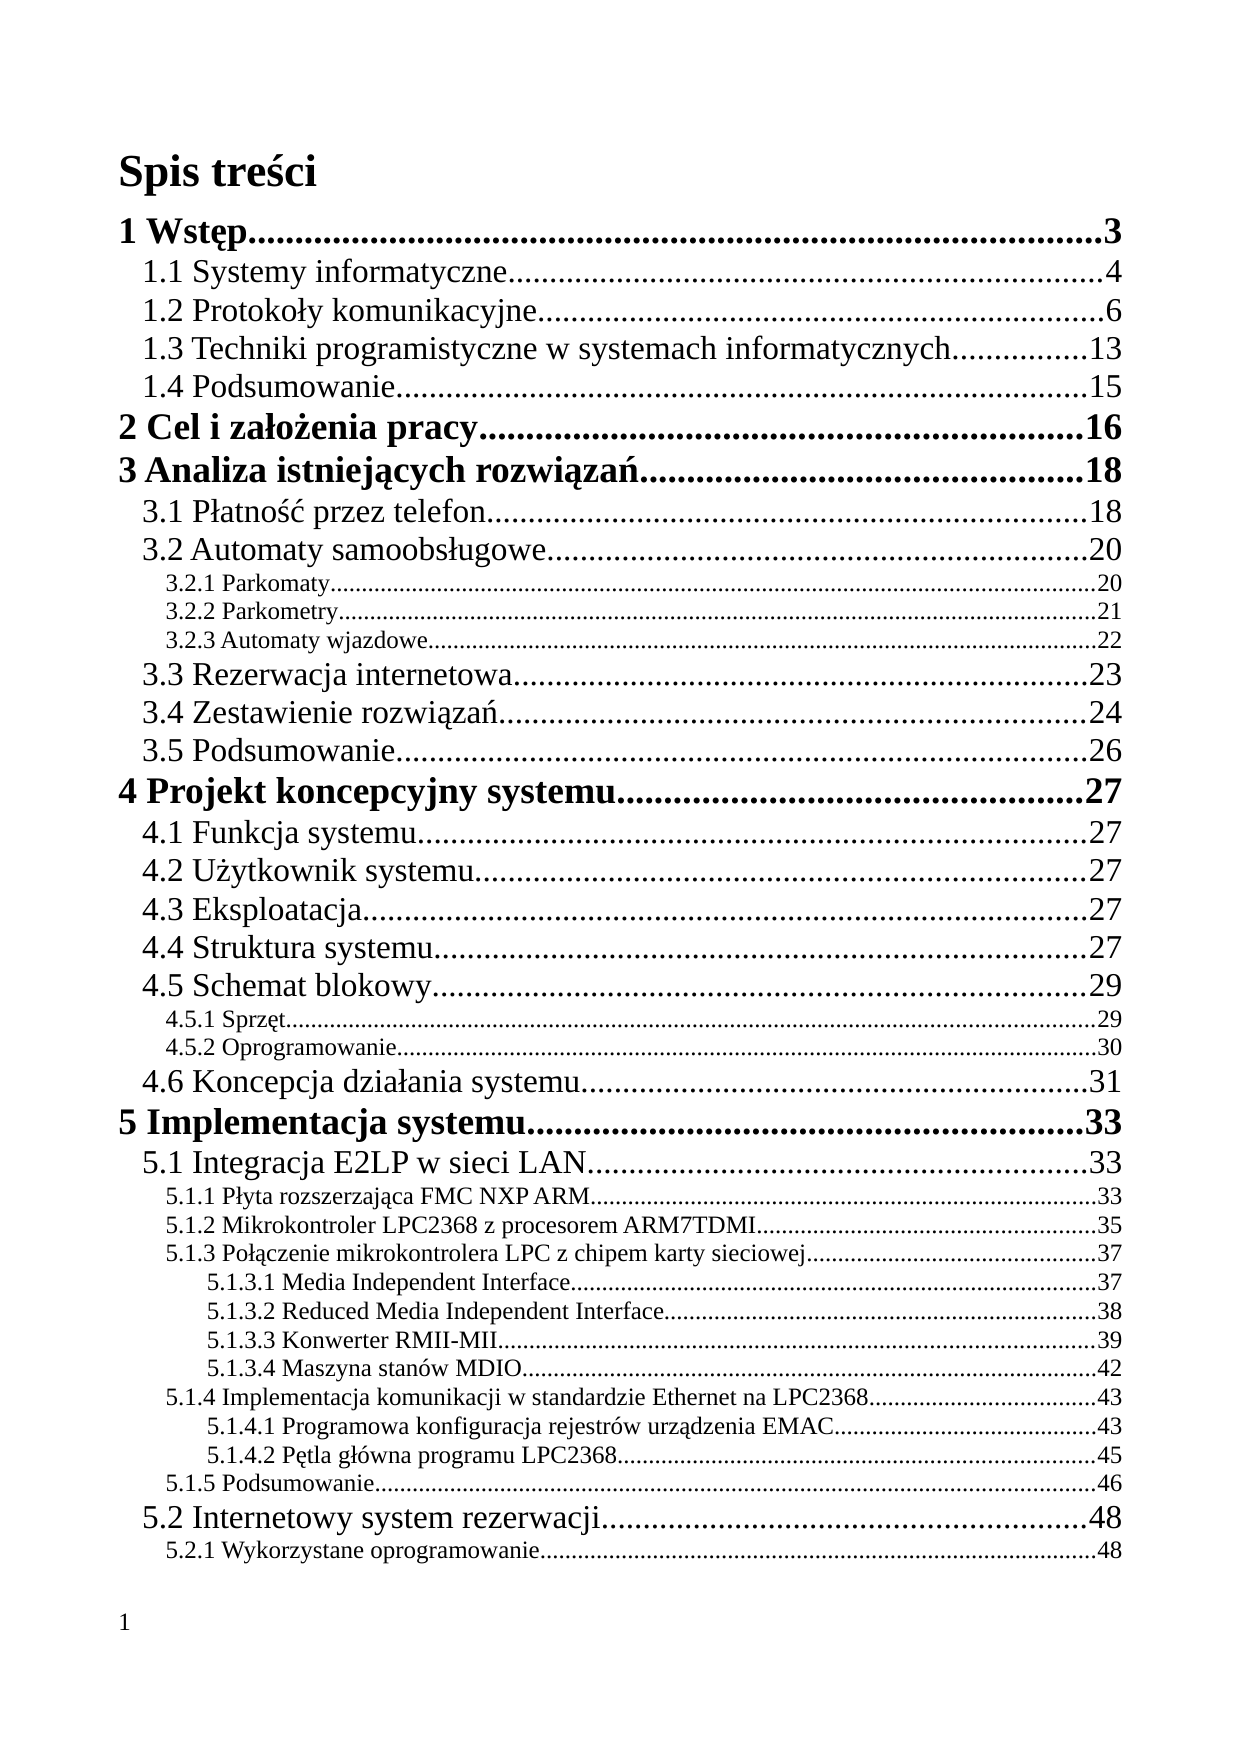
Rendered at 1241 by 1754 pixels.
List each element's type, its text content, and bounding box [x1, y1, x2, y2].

text 5.1.2 Mikrokontroler LPC2368 z procesorem ARM7TDMI 35 [118, 1210, 1122, 1238]
text 5 Implementacja systemu 33 [118, 1099, 1122, 1143]
text 4.3 Eksploatacja 27 [118, 889, 1122, 927]
text 5.1 Integracja E2LP w sieci LAN 33 [118, 1143, 1122, 1181]
text 4.5 Schemat blokowy 29 [118, 965, 1122, 1004]
text 3.2.3 Automaty wjazdowe 22 [118, 625, 1122, 654]
text 5.1.3.1 Media Independent Interface 37 [207, 1267, 1122, 1296]
subtitle Spis treści [118, 143, 1122, 196]
text 5.1.3.4 Maszyna stanów MDIO 42 [207, 1353, 1122, 1382]
text 4.6 Koncepcja działania systemu 31 [118, 1061, 1122, 1099]
text 3.3 Rezerwacja internetowa 23 [118, 654, 1122, 692]
text 4.5.1 Sprzęt 29 [118, 1004, 1122, 1032]
text 4.5.2 Oprogramowanie 30 [118, 1032, 1122, 1061]
text 1 Wstęp 3 [118, 208, 1122, 251]
text 2 Cel i założenia pracy 16 [118, 405, 1122, 448]
text 5.1.5 Podsumowanie 46 [118, 1468, 1122, 1497]
text 1.4 Podsumowanie 15 [118, 366, 1122, 405]
text 5.1.3 Połączenie mikrokontrolera LPC z chipem karty sieciowej 37 [118, 1238, 1122, 1267]
text 3.4 Zestawienie rozwiązań 24 [118, 692, 1122, 731]
text 3 Analiza istniejących rozwiązań 18 [118, 448, 1122, 491]
text 5.1.4.1 Programowa konfiguracja rejestrów urządzenia EMAC 43 [207, 1411, 1122, 1440]
text 5.1.3.3 Konwerter RMII-MII 39 [207, 1325, 1122, 1353]
text 3.5 Podsumowanie 26 [118, 731, 1122, 769]
text 4.2 Użytkownik systemu 27 [118, 850, 1122, 889]
text 5.1.4.2 Pętla główna programu LPC2368 45 [207, 1440, 1122, 1468]
text 5.1.3.2 Reduced Media Independent Interface 38 [207, 1296, 1122, 1325]
text 3.2 Automaty samoobsługowe 20 [118, 529, 1122, 568]
text 4.1 Funkcja systemu 27 [118, 812, 1122, 850]
text 1.2 Protokoły komunikacyjne 6 [118, 290, 1122, 328]
text 4.4 Struktura systemu 27 [118, 927, 1122, 965]
text 5.2.1 Wykorzystane oprogramowanie 48 [118, 1536, 1122, 1564]
text 5.1.1 Płyta rozszerzająca FMC NXP ARM 33 [118, 1181, 1122, 1210]
text 1.1 Systemy informatyczne 4 [118, 251, 1122, 290]
text 3.1 Płatność przez telefon 18 [118, 491, 1122, 529]
text 3.2.2 Parkometry 21 [118, 596, 1122, 625]
text 1.3 Techniki programistyczne w systemach informatycznych 13 [118, 328, 1122, 366]
text 3.2.1 Parkomaty 20 [118, 568, 1122, 596]
text 4 Projekt koncepcyjny systemu 27 [118, 769, 1122, 812]
text 5.1.4 Implementacja komunikacji w standardzie Ethernet na LPC2368 43 [118, 1382, 1122, 1411]
text 5.2 Internetowy system rezerwacji 48 [118, 1497, 1122, 1536]
